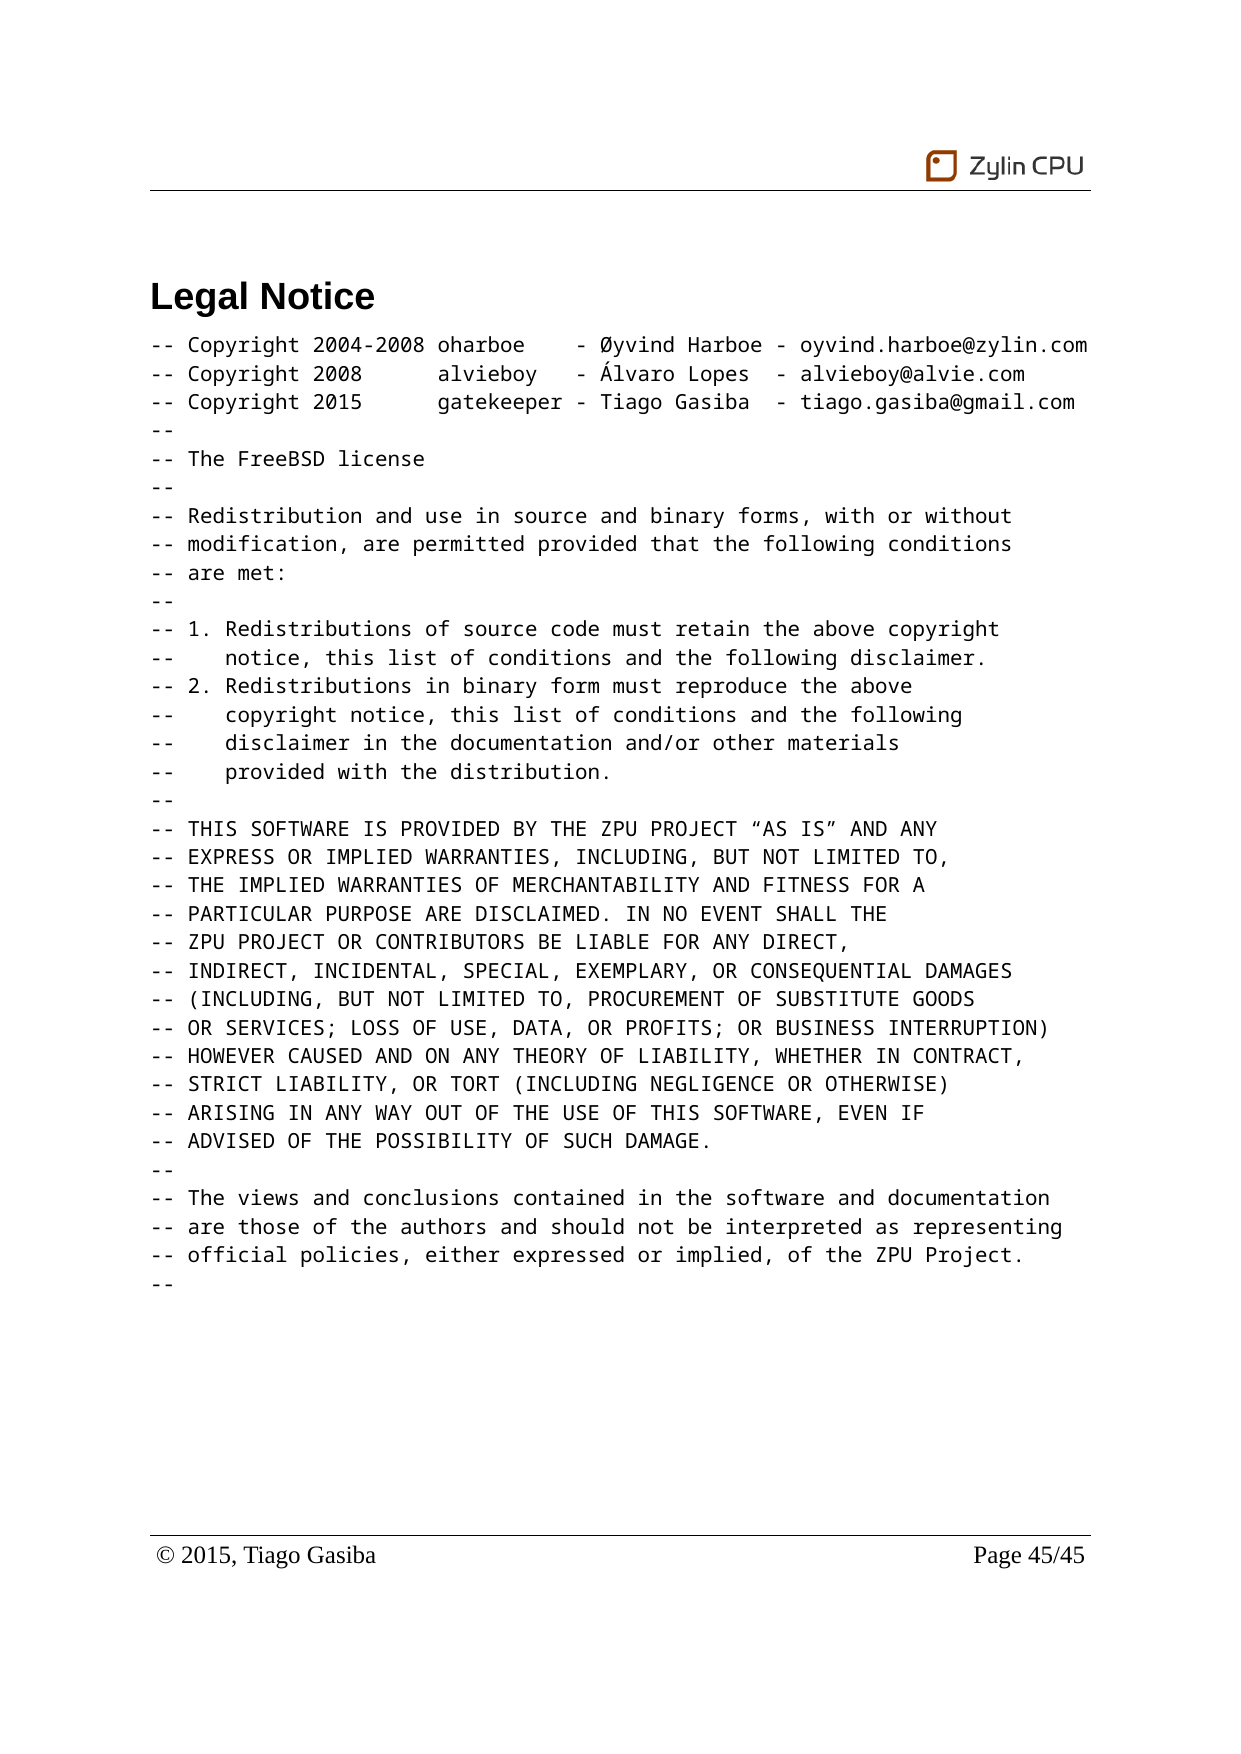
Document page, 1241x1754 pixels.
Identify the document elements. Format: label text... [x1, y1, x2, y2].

text -- THE IMPLIED WARRANTIES OF MERCHANTABILITY AND FITNESS FOR A [150, 871, 1091, 899]
text -- HOWEVER CAUSED AND ON ANY THEORY OF LIABILITY, WHETHER IN CONTRACT, [150, 1041, 1091, 1069]
text -- provided with the distribution. [150, 757, 1091, 785]
text -- are met: [150, 558, 1091, 586]
text -- Copyright 2004-2008 oharboe - Øyvind Harboe - oyvind.harboe@zylin.com [150, 330, 1091, 359]
text -- (INCLUDING, BUT NOT LIMITED TO, PROCUREMENT OF SUBSTITUTE GOODS [150, 984, 1091, 1013]
text -- [150, 1155, 1091, 1183]
text -- 2. Redistributions in binary form must reproduce the above [150, 671, 1091, 700]
text -- ZPU PROJECT OR CONTRIBUTORS BE LIABLE FOR ANY DIRECT, [150, 927, 1091, 956]
text -- [150, 785, 1091, 814]
text -- EXPRESS OR IMPLIED WARRANTIES, INCLUDING, BUT NOT LIMITED TO, [150, 842, 1091, 871]
text -- PARTICULAR PURPOSE ARE DISCLAIMED. IN NO EVENT SHALL THE [150, 899, 1091, 927]
text -- 1. Redistributions of source code must retain the above copyright [150, 614, 1091, 643]
text -- are those of the authors and should not be interpreted as representing [150, 1212, 1091, 1240]
text -- [150, 1269, 1091, 1297]
text -- [150, 416, 1091, 444]
subtitle Legal Notice [150, 274, 1091, 318]
text -- Redistribution and use in source and binary forms, with or without [150, 501, 1091, 529]
text -- INDIRECT, INCIDENTAL, SPECIAL, EXEMPLARY, OR CONSEQUENTIAL DAMAGES [150, 956, 1091, 984]
text -- disclaimer in the documentation and/or other materials [150, 728, 1091, 757]
picture [922, 148, 1151, 185]
text -- [150, 586, 1091, 614]
text -- official policies, either expressed or implied, of the ZPU Project. [150, 1240, 1091, 1269]
text -- STRICT LIABILITY, OR TORT (INCLUDING NEGLIGENCE OR OTHERWISE) [150, 1069, 1091, 1098]
text -- THIS SOFTWARE IS PROVIDED BY THE ZPU PROJECT “AS IS” AND ANY [150, 814, 1091, 842]
text -- [150, 472, 1091, 501]
text -- The FreeBSD license [150, 444, 1091, 472]
text -- Copyright 2015 gatekeeper - Tiago Gasiba - tiago.gasiba@gmail.com [150, 387, 1091, 416]
text -- notice, this list of conditions and the following disclaimer. [150, 643, 1091, 671]
text -- Copyright 2008 alvieboy - Álvaro Lopes - alvieboy@alvie.com [150, 359, 1091, 387]
text -- ARISING IN ANY WAY OUT OF THE USE OF THIS SOFTWARE, EVEN IF [150, 1098, 1091, 1126]
text -- ADVISED OF THE POSSIBILITY OF SUCH DAMAGE. [150, 1126, 1091, 1155]
text -- modification, are permitted provided that the following conditions [150, 529, 1091, 558]
text -- The views and conclusions contained in the software and documentation [150, 1183, 1091, 1212]
text -- OR SERVICES; LOSS OF USE, DATA, OR PROFITS; OR BUSINESS INTERRUPTION) [150, 1013, 1091, 1041]
text -- copyright notice, this list of conditions and the following [150, 700, 1091, 728]
